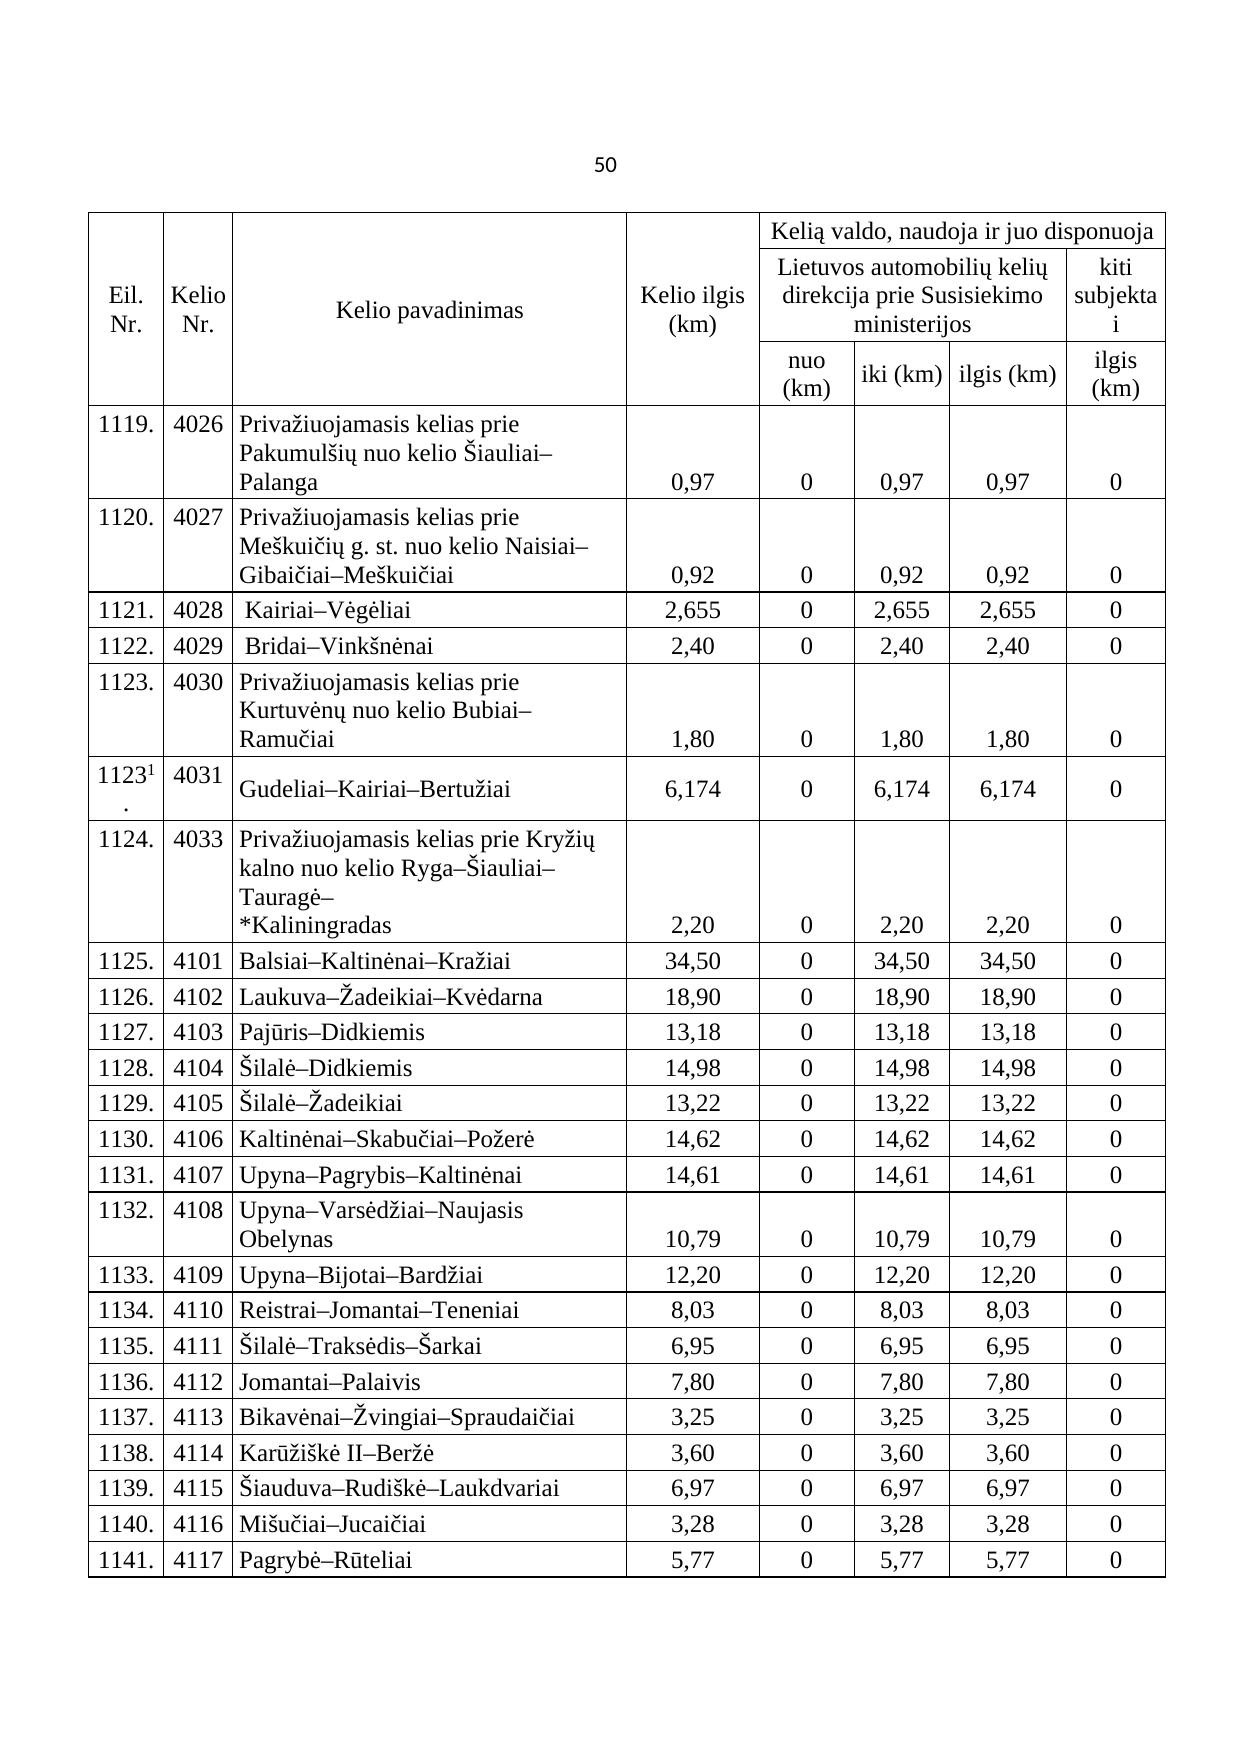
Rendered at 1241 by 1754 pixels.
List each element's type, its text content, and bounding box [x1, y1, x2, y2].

table_cell 4102 [164, 979, 232, 1013]
table_cell 1121. [89, 593, 163, 627]
table_cell Upyna–Bijotai–Bardžiai [233, 1257, 626, 1291]
table_cell 0 [760, 1193, 854, 1256]
table_cell iki (km) [855, 342, 949, 405]
table_cell 4112 [164, 1364, 232, 1398]
table_cell Šilalė–Traksėdis–Šarkai [233, 1328, 626, 1363]
table_cell 1120. [89, 499, 163, 591]
table_cell 4109 [164, 1257, 232, 1291]
table_cell 0 [1067, 1435, 1165, 1469]
table_cell 1129. [89, 1086, 163, 1120]
table_cell 4103 [164, 1014, 232, 1049]
table_cell 3,25 [950, 1399, 1066, 1434]
table_cell nuo (km) [760, 342, 854, 405]
table_cell 3,28 [627, 1506, 759, 1541]
table_cell 4113 [164, 1399, 232, 1434]
table_cell 12,20 [855, 1257, 949, 1291]
table_cell 1,80 [950, 664, 1066, 756]
table_cell 2,20 [627, 821, 759, 942]
table_cell 6,174 [627, 757, 759, 820]
table_cell 0,97 [950, 406, 1066, 498]
table_cell 18,90 [855, 979, 949, 1013]
table_cell 0 [760, 1157, 854, 1191]
table_cell 14,98 [855, 1050, 949, 1084]
table_cell Reistrai–Jomantai–Teneniai [233, 1293, 626, 1327]
table_cell 0 [1067, 821, 1165, 942]
table_cell Pagrybė–Rūteliai [233, 1542, 626, 1576]
table_cell 13,18 [855, 1014, 949, 1049]
table_cell 0 [1067, 1542, 1165, 1576]
table_cell 4116 [164, 1506, 232, 1541]
table_cell 13,18 [627, 1014, 759, 1049]
table_cell Lietuvos automobilių kelių direkcija prie Susisiekimo ministerijos [760, 249, 1066, 341]
table_cell 0 [760, 1399, 854, 1434]
table_header Kelią valdo, naudoja ir juo disponuoja [760, 213, 1165, 248]
table_cell Šiauduva–Rudiškė–Laukdvariai [233, 1471, 626, 1505]
table_cell 0 [1067, 628, 1165, 663]
table_cell 6,174 [855, 757, 949, 820]
table_cell 0 [760, 757, 854, 820]
table_cell Laukuva–Žadeikiai–Kvėdarna [233, 979, 626, 1013]
table_cell 34,50 [950, 943, 1066, 978]
table_cell 13,22 [855, 1086, 949, 1120]
table_cell 10,79 [627, 1193, 759, 1256]
table_cell 0 [1067, 1506, 1165, 1541]
table_cell 18,90 [627, 979, 759, 1013]
table_cell Pajūris–Didkiemis [233, 1014, 626, 1049]
table_cell 0,97 [855, 406, 949, 498]
table_cell 14,61 [627, 1157, 759, 1191]
table_cell 4107 [164, 1157, 232, 1191]
table_cell 0 [760, 1364, 854, 1398]
table_cell Gudeliai–Kairiai–Bertužiai [233, 757, 626, 820]
table_cell 0 [760, 979, 854, 1013]
table_cell 2,40 [855, 628, 949, 663]
table_cell Jomantai–Palaivis [233, 1364, 626, 1398]
table_cell 4033 [164, 821, 232, 942]
table_cell 3,60 [627, 1435, 759, 1469]
table_cell 34,50 [627, 943, 759, 978]
table_cell 5,77 [627, 1542, 759, 1576]
table_cell 6,95 [950, 1328, 1066, 1363]
table_cell 2,655 [855, 593, 949, 627]
table_cell 12,20 [627, 1257, 759, 1291]
table_cell 6,97 [627, 1471, 759, 1505]
table_cell 1122. [89, 628, 163, 663]
table_cell 6,174 [950, 757, 1066, 820]
table_cell 14,61 [855, 1157, 949, 1191]
table_cell 1140. [89, 1506, 163, 1541]
table_cell 2,655 [627, 593, 759, 627]
table_cell 1130. [89, 1121, 163, 1156]
table_cell 1137. [89, 1399, 163, 1434]
table_cell kiti subjektai [1067, 249, 1165, 341]
table_header Kelio pavadinimas [233, 213, 626, 405]
table_cell 0 [1067, 1399, 1165, 1434]
table_cell 0 [760, 499, 854, 591]
table_cell 0 [1067, 1050, 1165, 1084]
table_cell 0 [1067, 1157, 1165, 1191]
table_cell 0 [760, 1086, 854, 1120]
table_cell 1133. [89, 1257, 163, 1291]
table_cell 4101 [164, 943, 232, 978]
table_cell 0 [760, 1328, 854, 1363]
table_cell Kairiai–Vėgėliai [233, 593, 626, 627]
table_cell 4115 [164, 1471, 232, 1505]
table_cell 0 [760, 1471, 854, 1505]
table_cell 0 [1067, 1257, 1165, 1291]
table_cell 4110 [164, 1293, 232, 1327]
table_cell 3,60 [855, 1435, 949, 1469]
table_cell 6,97 [950, 1471, 1066, 1505]
table_header Kelio Nr. [164, 213, 232, 405]
table_cell 2,20 [855, 821, 949, 942]
table_cell 7,80 [855, 1364, 949, 1398]
table_cell 6,95 [855, 1328, 949, 1363]
table_cell 1127. [89, 1014, 163, 1049]
table_cell 7,80 [950, 1364, 1066, 1398]
table_cell 3,25 [627, 1399, 759, 1434]
table_cell 3,28 [950, 1506, 1066, 1541]
table_cell 2,655 [950, 593, 1066, 627]
table_cell 0 [760, 943, 854, 978]
table_cell 14,62 [950, 1121, 1066, 1156]
table_cell 4111 [164, 1328, 232, 1363]
table_cell 0 [760, 821, 854, 942]
table_cell 4029 [164, 628, 232, 663]
table_cell 4114 [164, 1435, 232, 1469]
table_cell 0 [1067, 593, 1165, 627]
table_cell 0 [760, 406, 854, 498]
table_cell 1135. [89, 1328, 163, 1363]
table_cell 1136. [89, 1364, 163, 1398]
table_cell 13,22 [627, 1086, 759, 1120]
table_cell 4026 [164, 406, 232, 498]
table_cell 14,98 [627, 1050, 759, 1084]
table_cell 4117 [164, 1542, 232, 1576]
table_cell 1119. [89, 406, 163, 498]
table_cell 34,50 [855, 943, 949, 978]
table_cell 0,92 [627, 499, 759, 591]
table_cell 0 [1067, 1328, 1165, 1363]
table_cell Privažiuojamasis kelias prie Meškuičių g. st. nuo kelio Naisiai–Gibaičiai–Meškuičiai [233, 499, 626, 591]
table_cell 3,25 [855, 1399, 949, 1434]
table_cell 0 [760, 1050, 854, 1084]
table_cell 4105 [164, 1086, 232, 1120]
table_cell 13,22 [950, 1086, 1066, 1120]
table_cell 0 [760, 664, 854, 756]
table_cell 0 [1067, 1086, 1165, 1120]
table_cell 0 [1067, 1471, 1165, 1505]
table_cell 0 [1067, 979, 1165, 1013]
table_cell Šilalė–Didkiemis [233, 1050, 626, 1084]
table_cell Bikavėnai–Žvingiai–Spraudaičiai [233, 1399, 626, 1434]
table_cell 18,90 [950, 979, 1066, 1013]
table_cell 13,18 [950, 1014, 1066, 1049]
table_cell ilgis (km) [950, 342, 1066, 405]
table_cell 0 [1067, 1364, 1165, 1398]
table_cell 10,79 [855, 1193, 949, 1256]
table_cell 2,40 [627, 628, 759, 663]
table_cell 0 [760, 1014, 854, 1049]
table_cell Karūžiškė II–Beržė [233, 1435, 626, 1469]
table_cell 14,98 [950, 1050, 1066, 1084]
table_header Eil. Nr. [89, 213, 163, 405]
table_cell Privažiuojamasis kelias prie Pakumulšių nuo kelio Šiauliai–Palanga [233, 406, 626, 498]
table_cell 0,92 [855, 499, 949, 591]
table_cell 0 [760, 1542, 854, 1576]
table_cell 0 [1067, 664, 1165, 756]
table_cell 1124. [89, 821, 163, 942]
table_cell 1132. [89, 1193, 163, 1256]
table_cell 0 [760, 1506, 854, 1541]
table_cell 1139. [89, 1471, 163, 1505]
table_cell 14,62 [855, 1121, 949, 1156]
table_cell 1134. [89, 1293, 163, 1327]
table_cell 11231. [89, 757, 163, 820]
table_cell 8,03 [950, 1293, 1066, 1327]
table_cell 1125. [89, 943, 163, 978]
table_header Kelio ilgis (km) [627, 213, 759, 405]
table_cell 0 [760, 1257, 854, 1291]
table_cell 3,60 [950, 1435, 1066, 1469]
table_cell 2,40 [950, 628, 1066, 663]
table_cell 8,03 [627, 1293, 759, 1327]
table_cell 0 [1067, 1293, 1165, 1327]
table_cell 4027 [164, 499, 232, 591]
table_cell 0 [1067, 1014, 1165, 1049]
table_cell Upyna–Pagrybis–Kaltinėnai [233, 1157, 626, 1191]
table_cell 4030 [164, 664, 232, 756]
table_cell 4106 [164, 1121, 232, 1156]
table_cell 7,80 [627, 1364, 759, 1398]
table_cell 0 [1067, 406, 1165, 498]
table_cell 0 [760, 1293, 854, 1327]
table_cell 4028 [164, 593, 232, 627]
table_cell 0 [1067, 757, 1165, 820]
table_cell 6,95 [627, 1328, 759, 1363]
table_cell Privažiuojamasis kelias prie Kryžių kalno nuo kelio Ryga–Šiauliai–Tauragė– *Kaliningradas [233, 821, 626, 942]
table_cell Balsiai–Kaltinėnai–Kražiai [233, 943, 626, 978]
table_cell 8,03 [855, 1293, 949, 1327]
table_cell 0 [1067, 1121, 1165, 1156]
table_cell 10,79 [950, 1193, 1066, 1256]
table_cell 3,28 [855, 1506, 949, 1541]
table_cell 0 [1067, 499, 1165, 591]
table_cell 14,62 [627, 1121, 759, 1156]
table_cell 1,80 [855, 664, 949, 756]
table_cell 0 [1067, 1193, 1165, 1256]
table_cell Šilalė–Žadeikiai [233, 1086, 626, 1120]
table_cell 0 [760, 628, 854, 663]
table_cell 1,80 [627, 664, 759, 756]
table_cell 1131. [89, 1157, 163, 1191]
table_cell 0,97 [627, 406, 759, 498]
table_cell 14,61 [950, 1157, 1066, 1191]
table_cell 0,92 [950, 499, 1066, 591]
table_cell 0 [760, 1435, 854, 1469]
table_cell 0 [760, 593, 854, 627]
table_cell 0 [760, 1121, 854, 1156]
table_cell Bridai–Vinkšnėnai [233, 628, 626, 663]
table_cell Privažiuojamasis kelias prie Kurtuvėnų nuo kelio Bubiai–Ramučiai [233, 664, 626, 756]
table_cell ilgis (km) [1067, 342, 1165, 405]
table_cell 1141. [89, 1542, 163, 1576]
table_cell 4031 [164, 757, 232, 820]
table_cell 4108 [164, 1193, 232, 1256]
table_cell 4104 [164, 1050, 232, 1084]
table_cell 2,20 [950, 821, 1066, 942]
table_cell 0 [1067, 943, 1165, 978]
table_cell 1138. [89, 1435, 163, 1469]
table_cell Upyna–Varsėdžiai–Naujasis Obelynas [233, 1193, 626, 1256]
table_cell 1123. [89, 664, 163, 756]
table_cell 12,20 [950, 1257, 1066, 1291]
table_cell 5,77 [855, 1542, 949, 1576]
table_cell Kaltinėnai–Skabučiai–Požerė [233, 1121, 626, 1156]
table_cell 5,77 [950, 1542, 1066, 1576]
table_cell 1128. [89, 1050, 163, 1084]
table_cell 1126. [89, 979, 163, 1013]
table_cell Mišučiai–Jucaičiai [233, 1506, 626, 1541]
table_cell 6,97 [855, 1471, 949, 1505]
